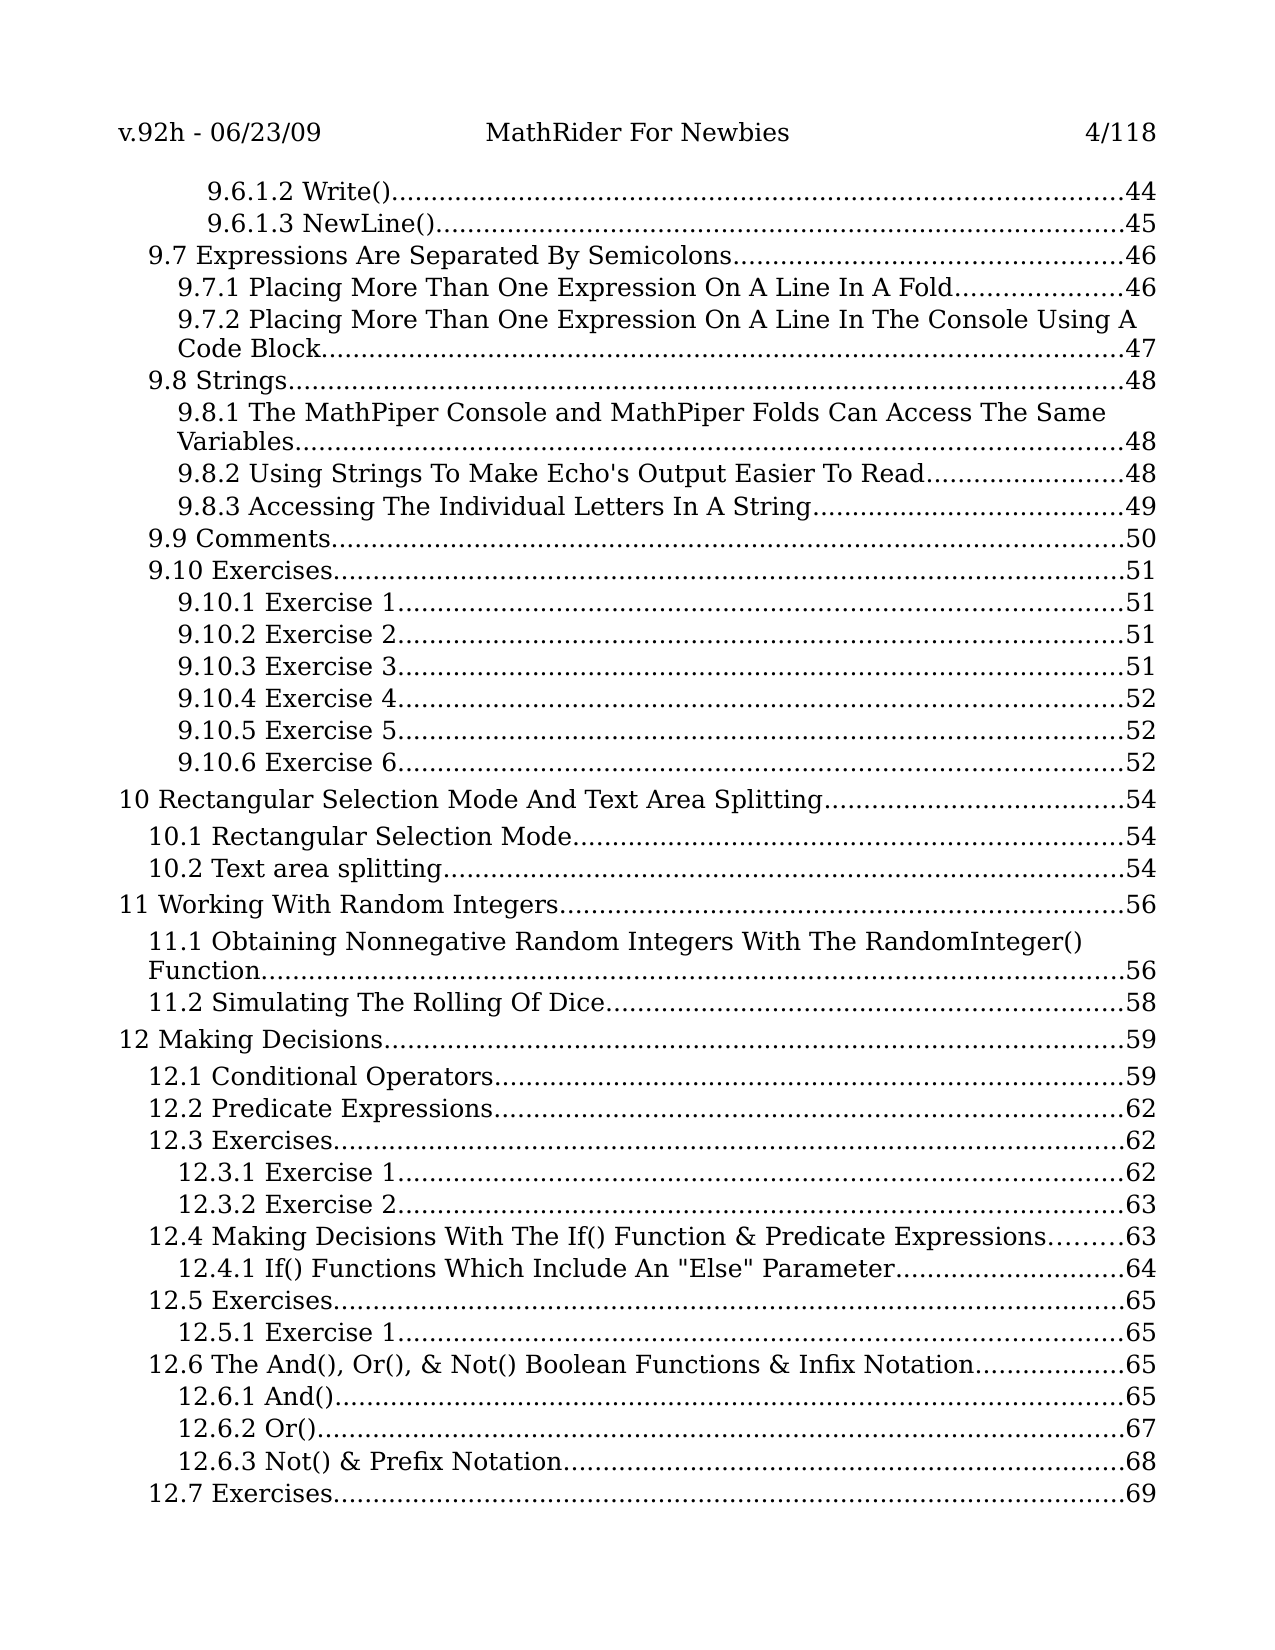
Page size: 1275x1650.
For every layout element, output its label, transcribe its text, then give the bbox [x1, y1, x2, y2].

text 12.6 The And(), Or(), & Not() Boolean Functions & Infix Notation 65 [148, 1351, 1157, 1380]
text 9.7.1 Placing More Than One Expression On A Line In A Fold 46 [177, 273, 1157, 302]
text 11 Working With Random Integers 56 [118, 891, 1157, 920]
text 12.6.1 And() 65 [177, 1383, 1157, 1412]
text 9.10.6 Exercise 6 52 [177, 748, 1157, 778]
text 12.2 Predicate Expressions 62 [148, 1094, 1157, 1123]
text 12.1 Conditional Operators 59 [148, 1062, 1157, 1091]
text 10 Rectangular Selection Mode And Text Area Splitting 54 [118, 785, 1157, 814]
text 12.6.2 Or() 67 [177, 1415, 1157, 1444]
text 9.8.3 Accessing The Individual Letters In A String 49 [177, 492, 1157, 521]
text 12 Making Decisions 59 [118, 1025, 1157, 1054]
text 12.5 Exercises 65 [148, 1286, 1157, 1316]
text 9.10.5 Exercise 5 52 [177, 716, 1157, 746]
text 12.5.1 Exercise 1 65 [177, 1318, 1157, 1348]
text 12.6.3 Not() & Prefix Notation 68 [177, 1447, 1157, 1476]
text 12.3.1 Exercise 1 62 [177, 1158, 1157, 1187]
text 9.8.1 The MathPiper Console and MathPiper Folds Can Access The Same Variables 48 [177, 398, 1157, 457]
text 9.8.2 Using Strings To Make Echo's Output Easier To Read 48 [177, 460, 1157, 489]
text 12.4 Making Decisions With The If() Function & Predicate Expressions 63 [148, 1222, 1157, 1251]
text 9.9 Comments 50 [148, 524, 1157, 553]
text 11.1 Obtaining Nonnegative Random Integers With The RandomInteger() Function 56 [148, 927, 1157, 986]
text 12.3 Exercises 62 [148, 1126, 1157, 1155]
text 10.2 Text area splitting 54 [148, 854, 1157, 883]
text 9.7.2 Placing More Than One Expression On A Line In The Console Using A Code Block 47 [177, 305, 1157, 363]
text 10.1 Rectangular Selection Mode 54 [148, 822, 1157, 851]
text 9.7 Expressions Are Separated By Semicolons 46 [148, 241, 1157, 270]
text 9.10.3 Exercise 3 51 [177, 652, 1157, 681]
text 9.8 Strings 48 [148, 366, 1157, 396]
text 9.10.2 Exercise 2 51 [177, 620, 1157, 649]
text 11.2 Simulating The Rolling Of Dice 58 [148, 988, 1157, 1018]
text 12.3.2 Exercise 2 63 [177, 1190, 1157, 1219]
text 9.10.4 Exercise 4 52 [177, 684, 1157, 713]
text 9.10.1 Exercise 1 51 [177, 588, 1157, 617]
text 9.6.1.2 Write() 44 [207, 177, 1157, 206]
text 12.7 Exercises 69 [148, 1479, 1157, 1508]
text 12.4.1 If() Functions Which Include An "Else" Parameter 64 [177, 1254, 1157, 1283]
text 9.6.1.3 NewLine() 45 [207, 209, 1157, 238]
text 9.10 Exercises 51 [148, 556, 1157, 585]
